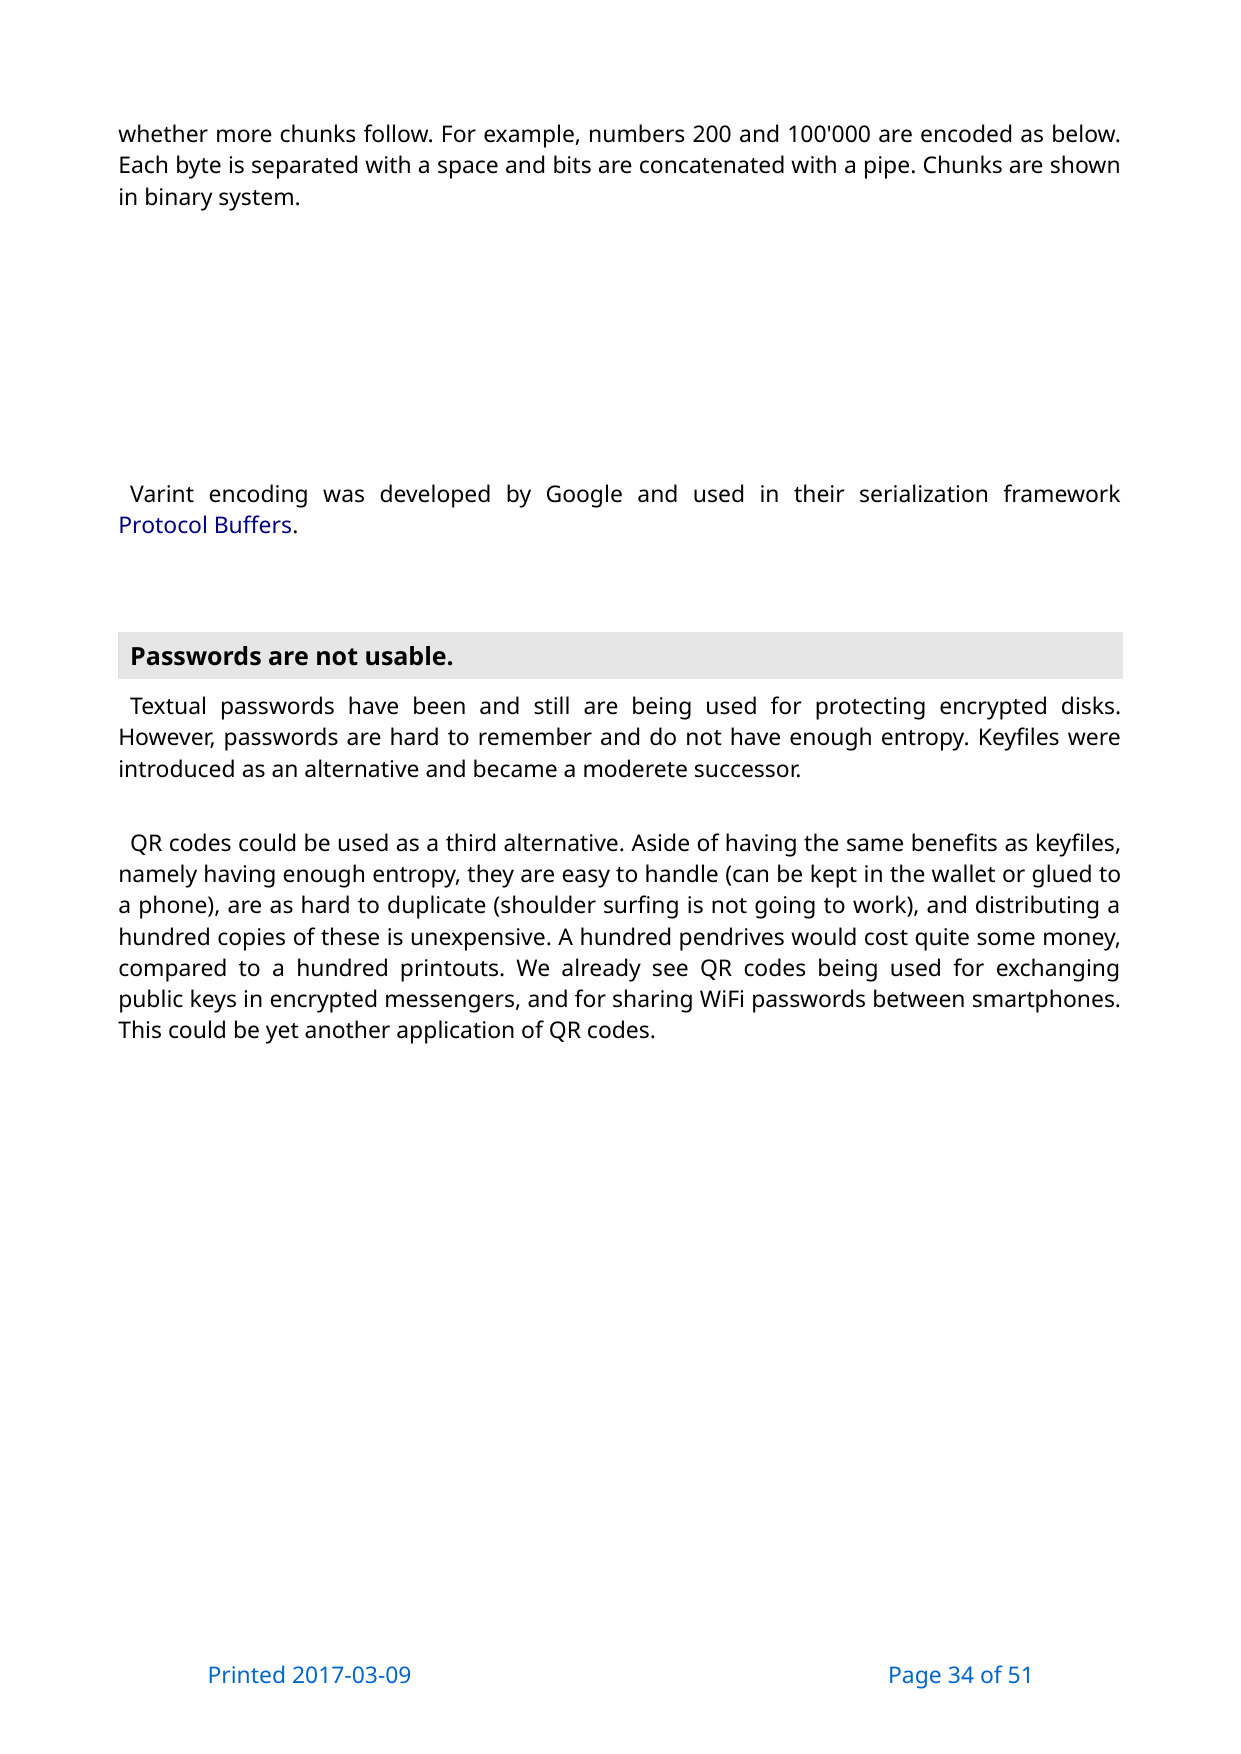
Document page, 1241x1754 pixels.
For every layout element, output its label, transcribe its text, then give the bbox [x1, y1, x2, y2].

text QR codes could be used as a third alternative. Aside of having the same benefits as keyfiles, namely having enough entropy, they are easy to handle (can be kept in the wallet or glued to a phone), are as hard to duplicate (shoulder surfing is not going to work), and distributing a hundred copies of these is unexpensive. A hundred pendrives would cost quite some money, compared to a hundred printouts. We already see QR codes being used for exchanging public keys in encrypted messengers, and for sharing WiFi passwords between smartphones. This could be yet another application of QR codes. [118, 827, 1122, 1046]
text Textual passwords have been and still are being used for protecting encrypted disks. However, passwords are hard to remember and do not have enough entropy. Keyfiles were introduced as an alternative and became a moderete successor. [118, 690, 1122, 784]
subtitle Passwords are not usable. [119, 633, 1122, 678]
text Varint encoding was developed by Google and used in their serialization framework Protocol Buffers. [118, 478, 1122, 540]
text whether more chunks follow. For example, numbers 200 and 100'000 are encoded as below. Each byte is separated with a space and bits are concatenated with a pipe. Chunks are shown in binary system. [118, 118, 1122, 212]
